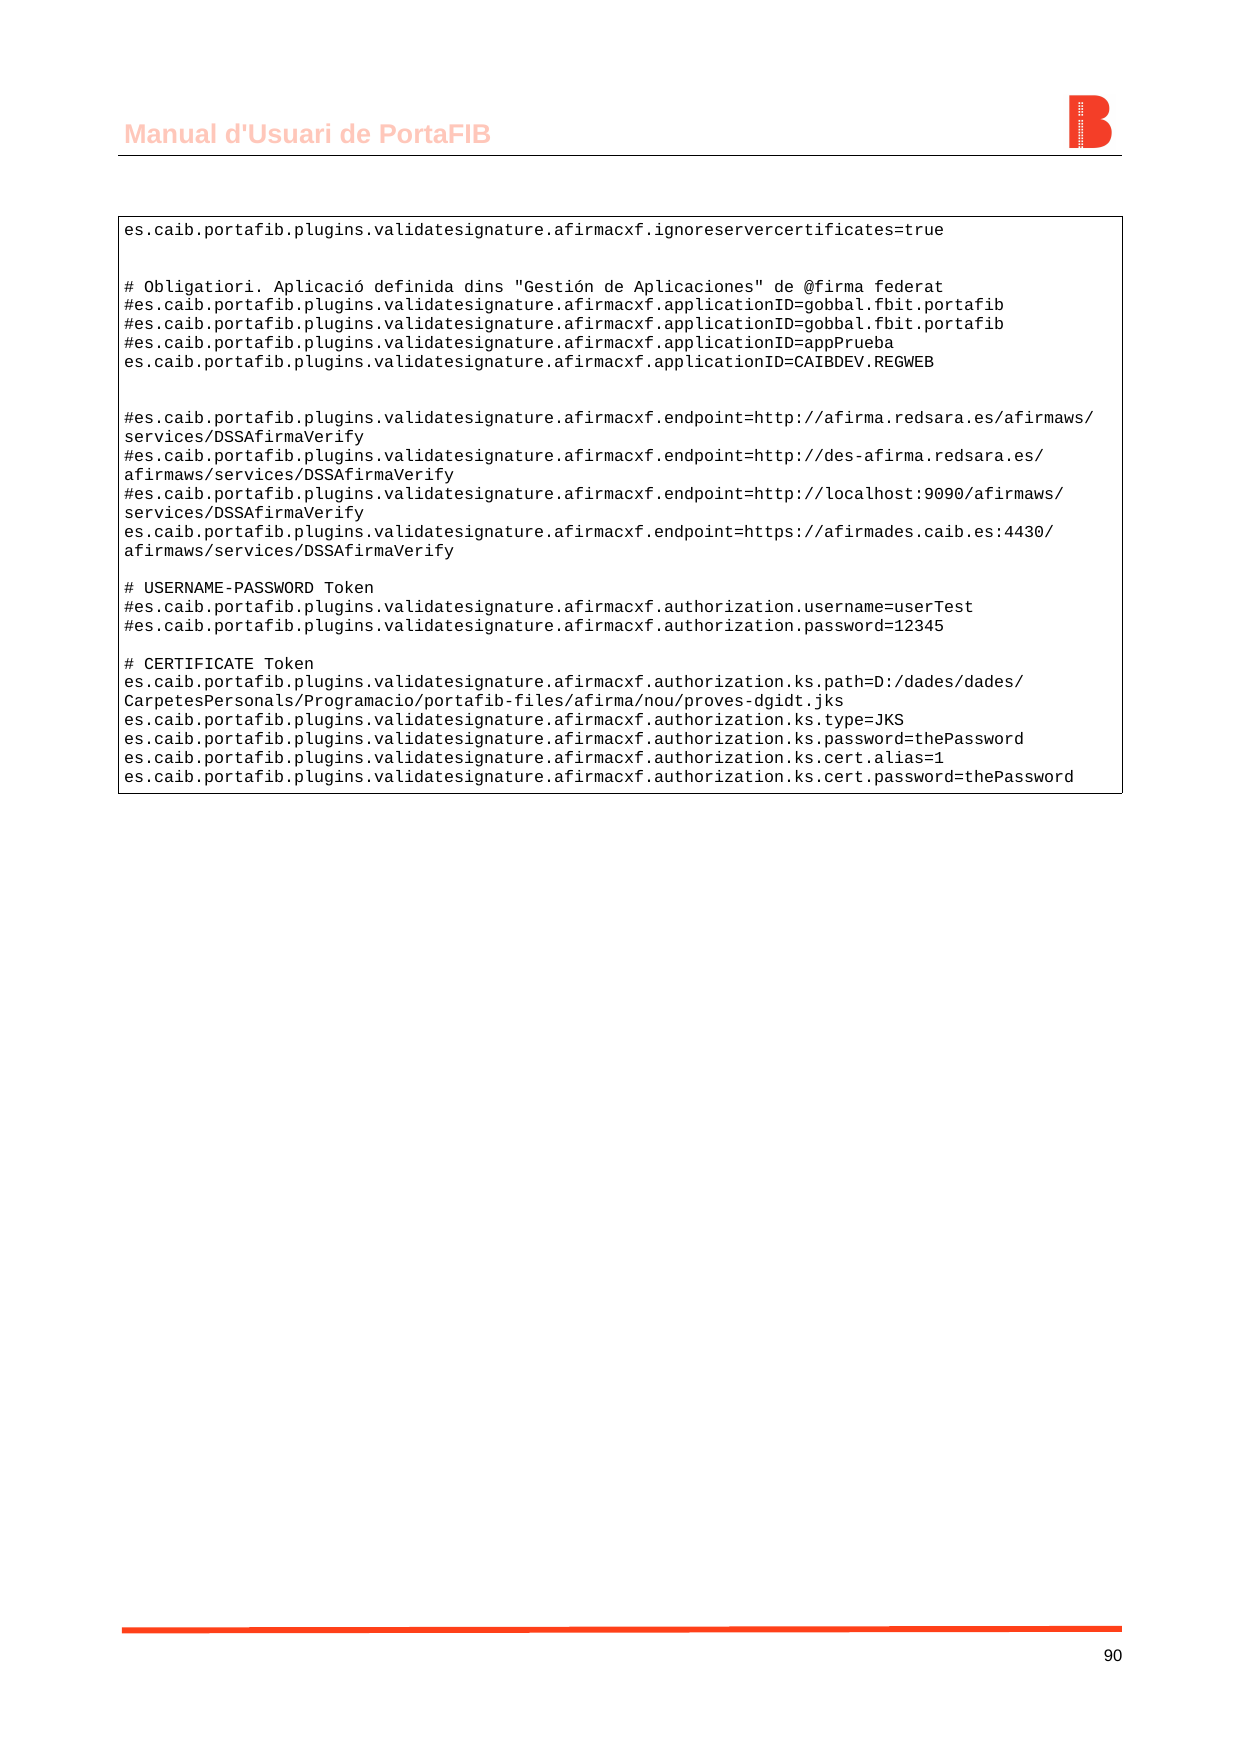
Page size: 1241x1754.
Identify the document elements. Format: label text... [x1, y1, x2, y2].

table_header es.caib.portafib.plugins.validatesignature.afirmacxf.ignoreservercertificates=true # Obligatiori. Aplicació definida dins "Gestión de Aplicaciones" de @firma federat #es.caib.portafib.plugins.validatesignature.afirmacxf.applicationID=gobbal.fbit.portafib #es.caib.portafib.plugins.validatesignature.afirmacxf.applicationID=gobbal.fbit.portafib #es.caib.portafib.plugins.validatesignature.afirmacxf.applicationID=appPrueba es.caib.portafib.plugins.validatesignature.afirmacxf.applicationID=CAIBDEV.REGWEB #es.caib.portafib.plugins.validatesignature.afirmacxf.endpoint=http://afirma.redsara.es/afirmaws/services/DSSAfirmaVerify #es.caib.portafib.plugins.validatesignature.afirmacxf.endpoint=http://des-afirma.redsara.es/afirmaws/services/DSSAfirmaVerify #es.caib.portafib.plugins.validatesignature.afirmacxf.endpoint=http://localhost:9090/afirmaws/services/DSSAfirmaVerify es.caib.portafib.plugins.validatesignature.afirmacxf.endpoint=https://afirmades.caib.es:4430/afirmaws/services/DSSAfirmaVerify # USERNAME-PASSWORD Token #es.caib.portafib.plugins.validatesignature.afirmacxf.authorization.username=userTest #es.caib.portafib.plugins.validatesignature.afirmacxf.authorization.password=12345 # CERTIFICATE Token es.caib.portafib.plugins.validatesignature.afirmacxf.authorization.ks.path=D:/dades/dades/CarpetesPersonals/Programacio/portafib-files/afirma/nou/proves-dgidt.jks es.caib.portafib.plugins.validatesignature.afirmacxf.authorization.ks.type=JKS es.caib.portafib.plugins.validatesignature.afirmacxf.authorization.ks.password=thePassword es.caib.portafib.plugins.validatesignature.afirmacxf.authorization.ks.cert.alias=1 es.caib.portafib.plugins.validatesignature.afirmacxf.authorization.ks.cert.password=thePassword [119, 217, 1122, 793]
picture [1063, 94, 1117, 150]
